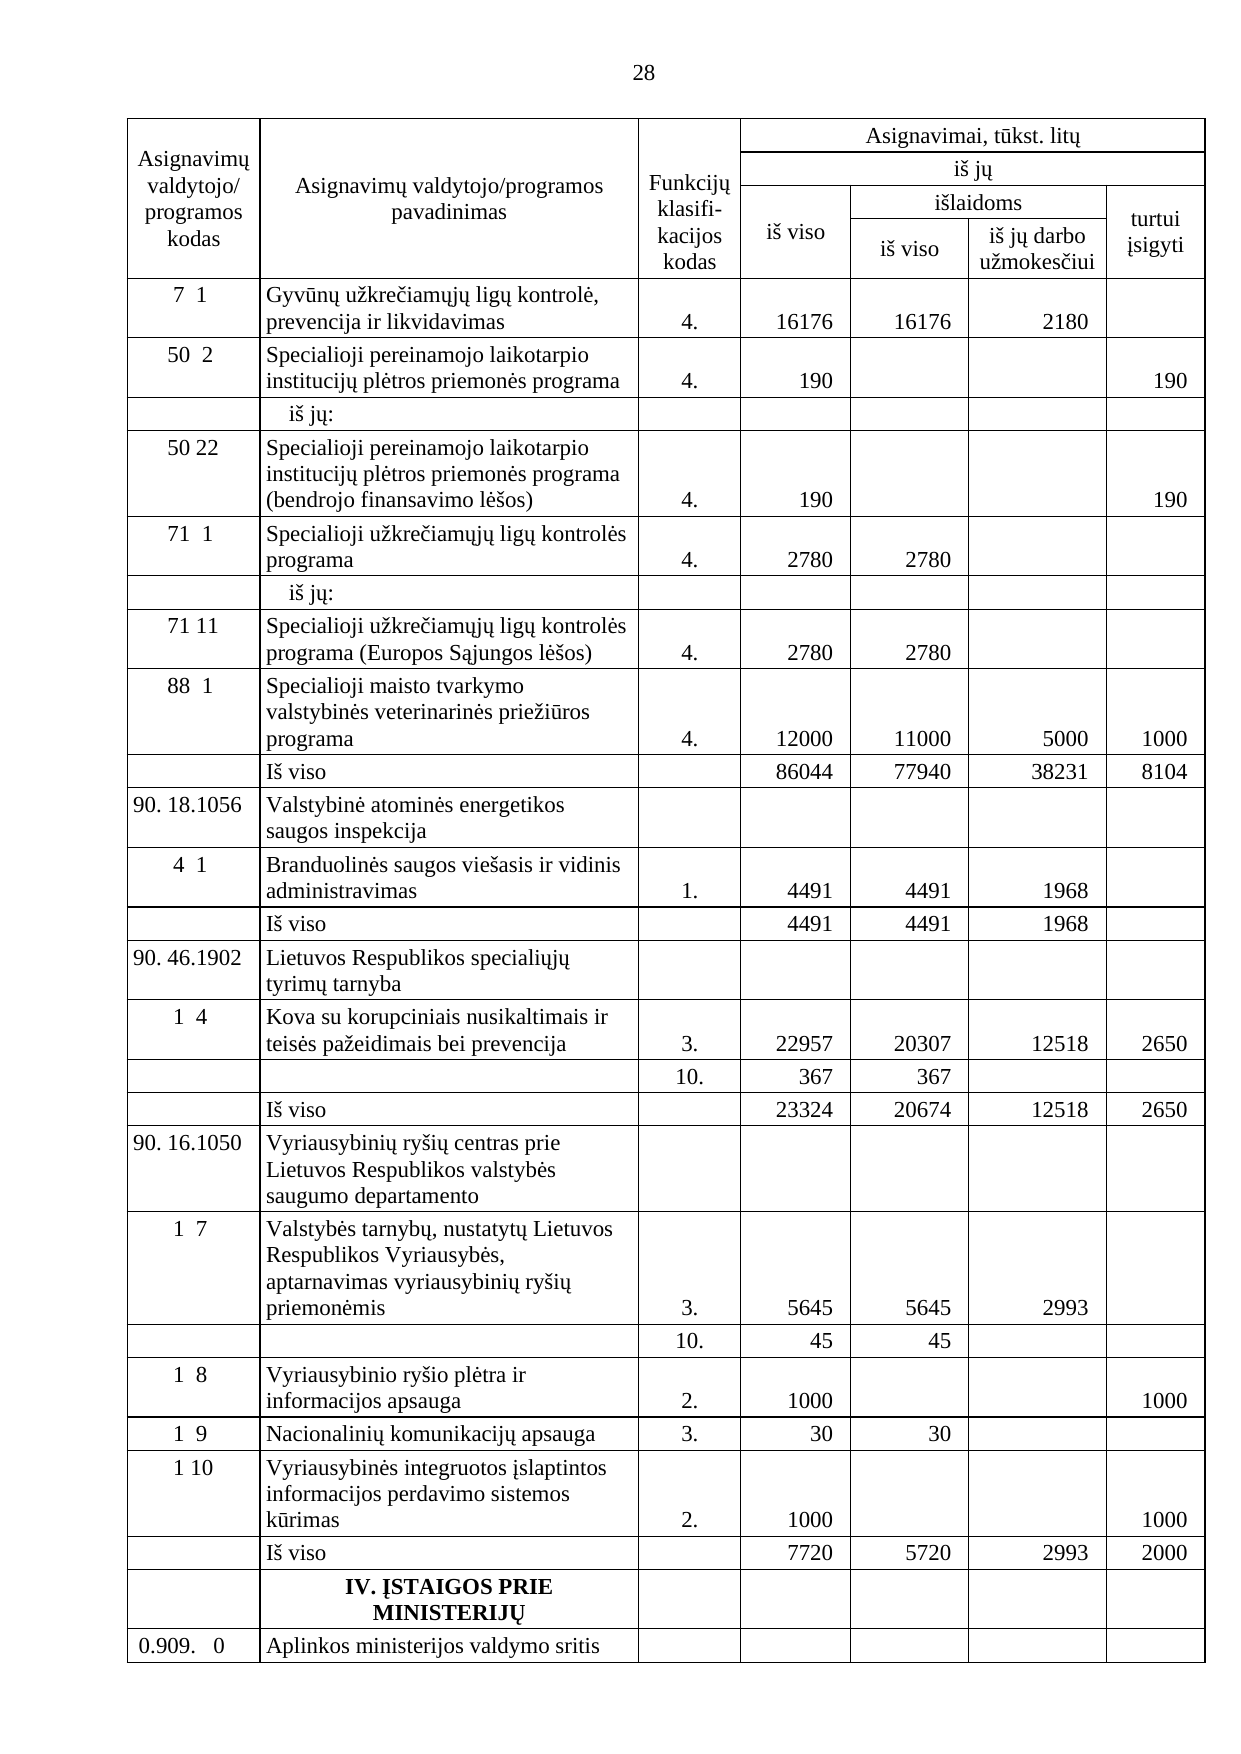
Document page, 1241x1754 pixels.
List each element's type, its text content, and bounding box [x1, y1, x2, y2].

table_cell [851, 338, 968, 397]
table_cell [969, 1451, 1106, 1536]
table_cell 22957 [741, 1000, 850, 1059]
table_cell [1107, 908, 1204, 940]
table_cell Aplinkos ministerijos valdymo sritis [261, 1629, 638, 1662]
table_cell [1107, 1570, 1204, 1628]
table_cell 1000 [1107, 1358, 1204, 1416]
table_cell Gyvūnų užkrečiamųjų ligų kontrolė, prevencija ir likvidavimas [261, 279, 638, 337]
table_cell [639, 1093, 740, 1125]
table_cell 4. [639, 517, 740, 575]
table_cell [969, 1570, 1106, 1628]
table_cell [128, 1537, 259, 1569]
table_cell iš jų [741, 153, 1204, 184]
table_cell 71 1 [128, 517, 259, 575]
table_cell 2. [639, 1358, 740, 1416]
table_cell [639, 941, 740, 999]
table_cell Vyriausybinių ryšių centras prie Lietuvos Respublikos valstybės saugumo departamento [261, 1126, 638, 1211]
table_cell 2780 [741, 517, 850, 575]
table_cell [969, 1060, 1106, 1092]
table_cell 1. [639, 848, 740, 906]
table_cell [851, 1358, 968, 1416]
table_cell 38231 [969, 755, 1106, 787]
table_cell iš jų: [261, 576, 638, 608]
table_cell Lietuvos Respublikos specialiųjų tyrimų tarnyba [261, 941, 638, 999]
table_cell Specialioji pereinamojo laikotarpio institucijų plėtros priemonės programa [261, 338, 638, 397]
table_cell Kova su korupciniais nusikaltimais ir teisės pažeidimais bei prevencija [261, 1000, 638, 1059]
table_cell [741, 788, 850, 847]
table_cell Specialioji maisto tvarkymo valstybinės veterinarinės priežiūros programa [261, 669, 638, 754]
table_cell [639, 398, 740, 430]
table_cell 2000 [1107, 1537, 1204, 1569]
table_cell [741, 1629, 850, 1662]
table_cell 1 4 [128, 1000, 259, 1059]
table_cell [851, 788, 968, 847]
table_cell [1107, 279, 1204, 337]
table_cell išlaidoms [851, 186, 1106, 218]
table_cell [1107, 517, 1204, 575]
table_cell 2. [639, 1451, 740, 1536]
table_cell [128, 1325, 259, 1357]
table_cell [969, 1629, 1106, 1662]
table_cell 8104 [1107, 755, 1204, 787]
table_cell 3. [639, 1418, 740, 1449]
table_cell 1 8 [128, 1358, 259, 1416]
table_cell [128, 576, 259, 608]
table_cell 367 [851, 1060, 968, 1092]
table_cell [1107, 788, 1204, 847]
table_cell [1107, 941, 1204, 999]
table_cell [969, 1358, 1106, 1416]
table_cell [851, 1570, 968, 1628]
table_cell 5720 [851, 1537, 968, 1569]
table_cell 16176 [741, 279, 850, 337]
table_cell 4491 [851, 848, 968, 906]
table_cell IV. ĮSTAIGOS PRIE MINISTERIJŲ [261, 1570, 638, 1628]
table_header Funkcijų klasifi­kacijos kodas [639, 119, 740, 277]
table_cell [969, 431, 1106, 516]
table_cell [1107, 576, 1204, 608]
table_cell 1000 [741, 1358, 850, 1416]
table_cell [639, 1126, 740, 1211]
table_cell 1968 [969, 848, 1106, 906]
table_cell Vyriausybinio ryšio plėtra ir informacijos apsauga [261, 1358, 638, 1416]
table_cell turtui įsigyti [1107, 186, 1204, 277]
table_cell [639, 1570, 740, 1628]
table_cell [128, 1570, 259, 1628]
table_cell 30 [851, 1418, 968, 1449]
table_cell Iš viso [261, 755, 638, 787]
table_cell 3. [639, 1212, 740, 1323]
table_cell 2993 [969, 1537, 1106, 1569]
table_cell Iš viso [261, 1537, 638, 1569]
table_cell 88 1 [128, 669, 259, 754]
table_cell 2650 [1107, 1000, 1204, 1059]
table_header Asignavimai, tūkst. litų [741, 119, 1204, 151]
table_cell [1107, 1126, 1204, 1211]
table_cell 4491 [741, 908, 850, 940]
table_cell [639, 755, 740, 787]
table_cell [1107, 848, 1204, 906]
table_cell 12518 [969, 1093, 1106, 1125]
table_cell [1107, 398, 1204, 430]
table_cell [969, 1325, 1106, 1357]
table_cell Specialioji pereinamojo laikotarpio institucijų plėtros priemonės programa (bendrojo finansavimo lėšos) [261, 431, 638, 516]
table_cell 90. 46.1902 [128, 941, 259, 999]
table_cell [128, 398, 259, 430]
table_cell 7720 [741, 1537, 850, 1569]
table_cell 4. [639, 338, 740, 397]
table_cell [851, 431, 968, 516]
table_cell [851, 1629, 968, 1662]
table_cell 20307 [851, 1000, 968, 1059]
table_cell 86044 [741, 755, 850, 787]
table_cell 2180 [969, 279, 1106, 337]
table_cell [261, 1325, 638, 1357]
table_cell 1 10 [128, 1451, 259, 1536]
table_cell 2993 [969, 1212, 1106, 1323]
table_cell 4491 [741, 848, 850, 906]
table_cell 90. 18.1056 [128, 788, 259, 847]
table_cell [969, 576, 1106, 608]
table_cell [741, 941, 850, 999]
table_cell 16176 [851, 279, 968, 337]
table_cell 5645 [851, 1212, 968, 1323]
table_cell Branduolinės saugos viešasis ir vidinis administravimas [261, 848, 638, 906]
table_cell [639, 1629, 740, 1662]
table_cell [1107, 1060, 1204, 1092]
table_cell 2780 [741, 610, 850, 668]
table_cell 4. [639, 610, 740, 668]
table_cell Iš viso [261, 1093, 638, 1125]
table_cell [969, 1126, 1106, 1211]
table_cell 4. [639, 279, 740, 337]
table_cell [741, 576, 850, 608]
table_cell 71 11 [128, 610, 259, 668]
table_cell [639, 908, 740, 940]
table_cell [128, 1060, 259, 1092]
table_cell [969, 1418, 1106, 1449]
table_cell [969, 517, 1106, 575]
table_cell 4491 [851, 908, 968, 940]
table_cell 4. [639, 431, 740, 516]
table_cell 23324 [741, 1093, 850, 1125]
table_cell [639, 1537, 740, 1569]
table_cell [1107, 610, 1204, 668]
table_cell iš jų darbo užmokesčiui [969, 219, 1106, 277]
table_cell [1107, 1629, 1204, 1662]
table_cell 2780 [851, 610, 968, 668]
table_cell 190 [1107, 338, 1204, 397]
table_cell 2650 [1107, 1093, 1204, 1125]
table_cell 1000 [1107, 1451, 1204, 1536]
table_cell 4. [639, 669, 740, 754]
table_cell [741, 1126, 850, 1211]
table_cell [128, 755, 259, 787]
table_cell iš jų: [261, 398, 638, 430]
table_cell 50 2 [128, 338, 259, 397]
table_cell iš viso [851, 219, 968, 277]
table_cell 10. [639, 1060, 740, 1092]
table_cell [969, 788, 1106, 847]
table_cell [851, 941, 968, 999]
table_cell 190 [741, 431, 850, 516]
table_cell 1968 [969, 908, 1106, 940]
table_cell 5645 [741, 1212, 850, 1323]
table_cell 45 [741, 1325, 850, 1357]
table_cell Vyriausybinės integruotos įslaptintos informacijos perdavimo sistemos kūrimas [261, 1451, 638, 1536]
table_cell [639, 788, 740, 847]
table_cell 45 [851, 1325, 968, 1357]
table_header Asignavimų valdytojo/programos pavadinimas [261, 119, 638, 277]
table_cell [128, 908, 259, 940]
table_cell [1107, 1212, 1204, 1323]
table_cell [851, 576, 968, 608]
table_cell 20674 [851, 1093, 968, 1125]
table_cell 4 1 [128, 848, 259, 906]
table_cell 90. 16.1050 [128, 1126, 259, 1211]
table_cell 11000 [851, 669, 968, 754]
table_cell [851, 1126, 968, 1211]
table_cell Iš viso [261, 908, 638, 940]
table_cell 12000 [741, 669, 850, 754]
table_cell [969, 338, 1106, 397]
table_cell iš viso [741, 186, 850, 277]
table_cell [851, 1451, 968, 1536]
table_cell 50 22 [128, 431, 259, 516]
table_cell 77940 [851, 755, 968, 787]
table_cell Valstybės tarnybų, nustatytų Lietuvos Respublikos Vyriausybės, aptarnavimas vyriausybinių ryšių priemonėmis [261, 1212, 638, 1323]
table_cell 1 9 [128, 1418, 259, 1449]
table_cell 2780 [851, 517, 968, 575]
table_cell 190 [1107, 431, 1204, 516]
table_cell [128, 1093, 259, 1125]
table_header Asignavimų valdytojo/ programos kodas [128, 119, 259, 277]
table_cell 5000 [969, 669, 1106, 754]
table_cell 1 7 [128, 1212, 259, 1323]
table_cell 12518 [969, 1000, 1106, 1059]
table_cell 7 1 [128, 279, 259, 337]
table_cell Specialioji užkrečiamųjų ligų kontrolės programa (Europos Sąjungos lėšos) [261, 610, 638, 668]
table_cell [969, 941, 1106, 999]
table_cell 10. [639, 1325, 740, 1357]
table_cell [969, 610, 1106, 668]
table_cell [851, 398, 968, 430]
table_cell 3. [639, 1000, 740, 1059]
table_cell Specialioji užkrečiamųjų ligų kontrolės programa [261, 517, 638, 575]
table_cell 30 [741, 1418, 850, 1449]
table_cell 1000 [1107, 669, 1204, 754]
table_cell Nacionalinių komunikacijų apsauga [261, 1418, 638, 1449]
table_cell Valstybinė atominės energetikos saugos inspekcija [261, 788, 638, 847]
table_cell [639, 576, 740, 608]
table_cell [1107, 1418, 1204, 1449]
table_cell 1000 [741, 1451, 850, 1536]
table_cell [969, 398, 1106, 430]
table_cell [261, 1060, 638, 1092]
table_cell [741, 1570, 850, 1628]
table_cell 367 [741, 1060, 850, 1092]
table_cell 190 [741, 338, 850, 397]
table_cell 0.909. 0 [128, 1629, 259, 1662]
table_cell [1107, 1325, 1204, 1357]
table_cell [741, 398, 850, 430]
